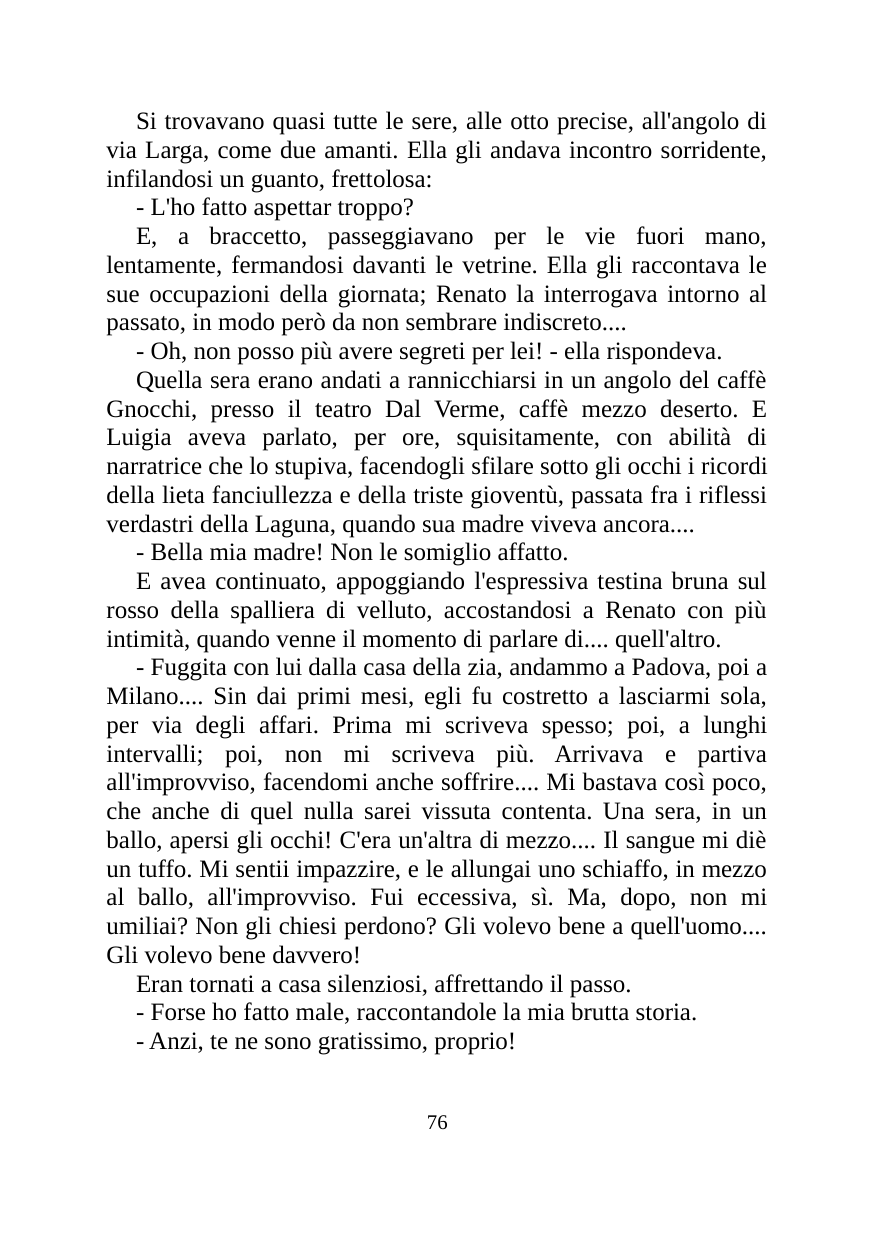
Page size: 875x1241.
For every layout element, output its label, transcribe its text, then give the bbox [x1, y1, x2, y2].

text - Fuggita con lui dalla casa della zia, andammo a Padova, poi a Milano.... Sin dai primi mesi, egli fu costretto a lasciarmi sola, per via degli affari. Prima mi scriveva spesso; poi, a lunghi intervalli; poi, non mi scriveva più. Arrivava e partiva all'improvviso, facendomi anche soffrire.... Mi bastava così poco, che anche di quel nulla sarei vissuta contenta. Una sera, in un ballo, apersi gli occhi! C'era un'altra di mezzo.... Il sangue mi diè un tuffo. Mi sentii impazzire, e le allungai uno schiaffo, in mezzo al ballo, all'improvviso. Fui eccessiva, sì. Ma, dopo, non mi umiliai? Non gli chiesi perdono? Gli volevo bene a quell'uomo.... Gli volevo bene davvero! [106, 652, 768, 969]
text E avea continuato, appoggiando l'espressiva testina bruna sul rosso della spalliera di velluto, accostandosi a Renato con più intimità, quando venne il momento di parlare di.... quell'altro. [106, 566, 768, 652]
text - Anzi, te ne sono gratissimo, proprio! [106, 1026, 768, 1055]
text - L'ho fatto aspettar troppo? [106, 192, 768, 221]
text - Forse ho fatto male, raccontandole la mia brutta storia. [106, 997, 768, 1026]
text - Oh, non posso più avere segreti per lei! - ella rispondeva. [106, 336, 768, 365]
text Quella sera erano andati a rannicchiarsi in un angolo del caffè Gnocchi, presso il teatro Dal Verme, caffè mezzo deserto. E Luigia aveva parlato, per ore, squisitamente, con abilità di narratrice che lo stupiva, facendogli sfilare sotto gli occhi i ricordi della lieta fanciullezza e della triste gioventù, passata fra i riflessi verdastri della Laguna, quando sua madre viveva ancora.... [106, 365, 768, 537]
text - Bella mia madre! Non le somiglio affatto. [106, 537, 768, 566]
text E, a braccetto, passeggiavano per le vie fuori mano, lentamente, fermandosi davanti le vetrine. Ella gli raccontava le sue occupazioni della giornata; Renato la interrogava intorno al passato, in modo però da non sembrare indiscreto.... [106, 221, 768, 336]
text Si trovavano quasi tutte le sere, alle otto precise, all'angolo di via Larga, come due amanti. Ella gli andava incontro sorridente, infilandosi un guanto, frettolosa: [106, 106, 768, 192]
text Eran tornati a casa silenziosi, affrettando il passo. [106, 969, 768, 997]
